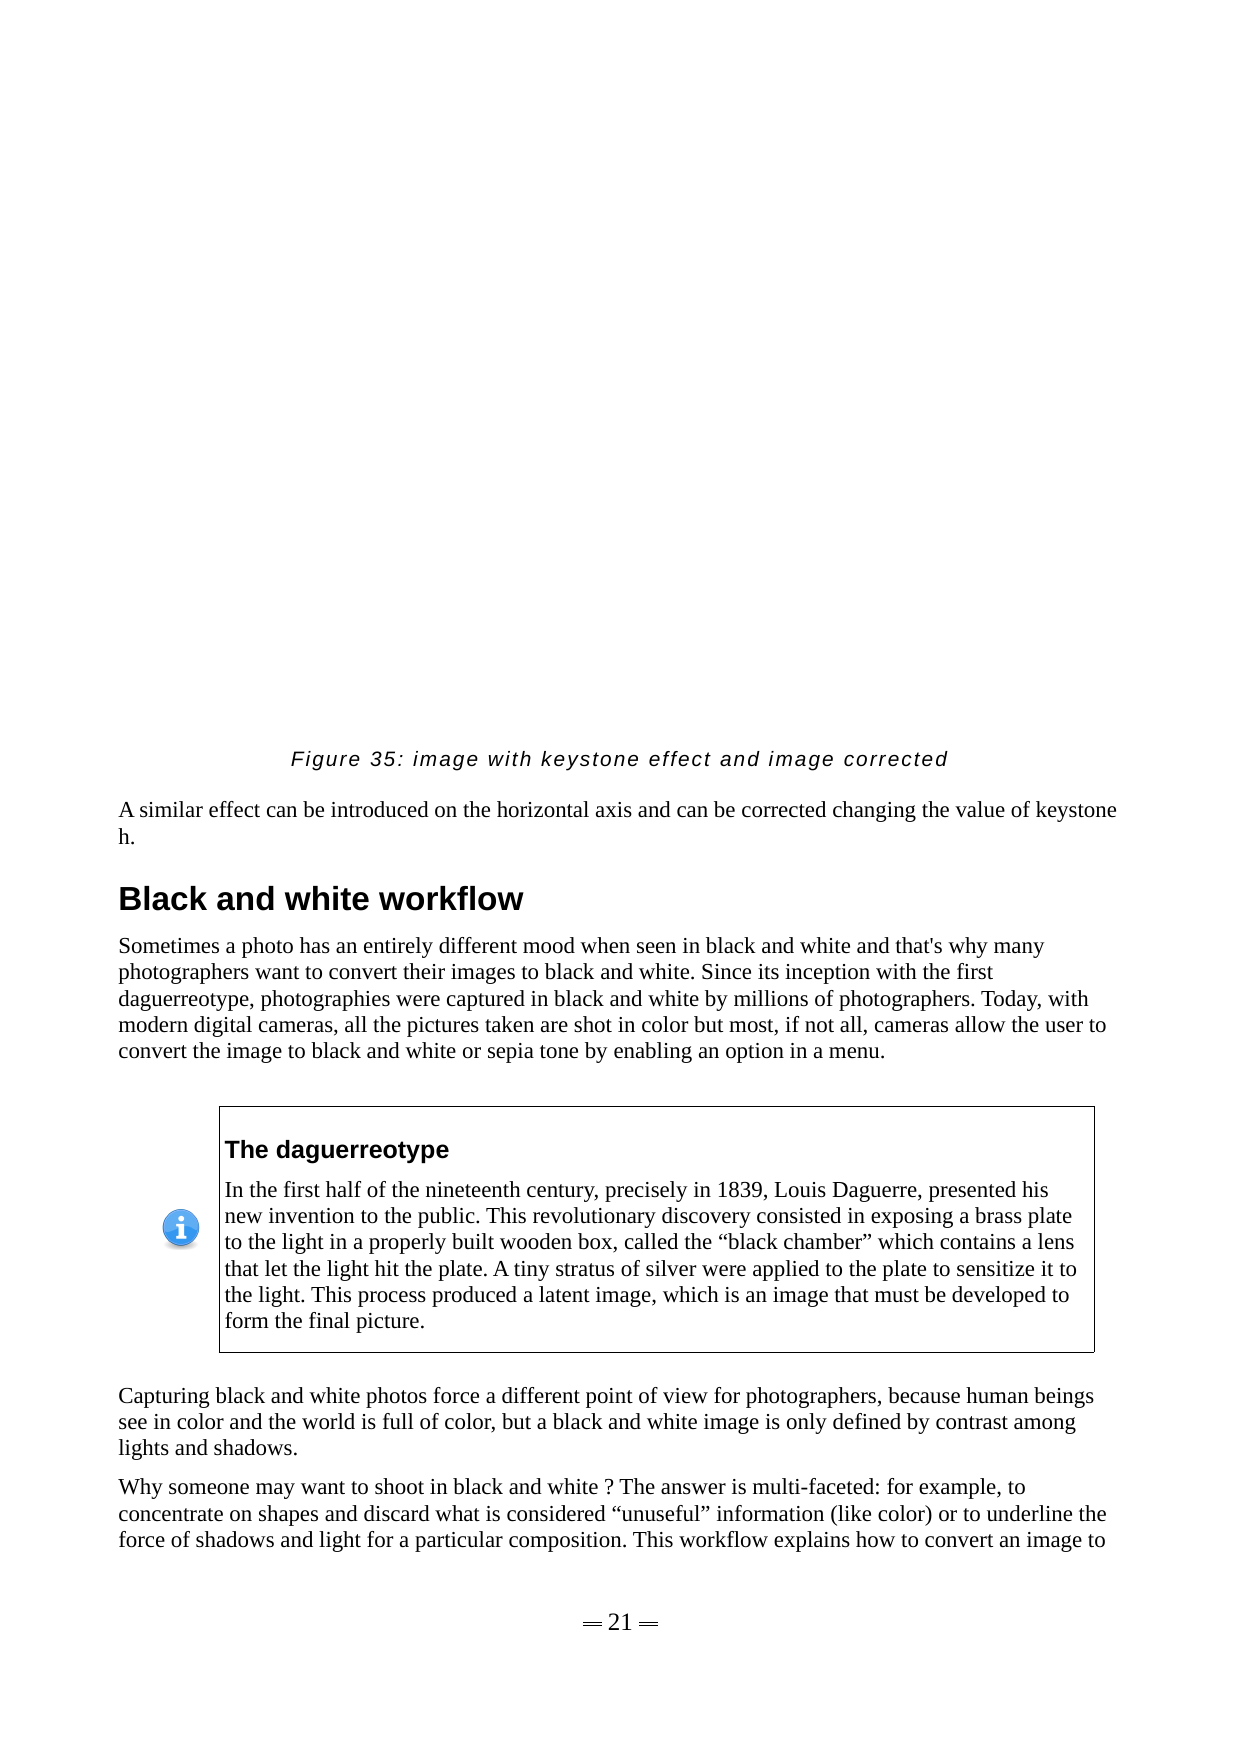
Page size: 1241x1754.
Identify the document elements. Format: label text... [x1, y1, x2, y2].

text Sometimes a photo has an entirely different mood when seen in black and white and that's why many photographers want to convert their images to black and white. Since its inception with the first daguerreotype, photographies were captured in black and white by millions of photographers. Today, with modern digital cameras, all the pictures taken are shot in color but most, if not all, cameras allow the user to convert the image to black and white or sepia tone by enabling an option in a menu. [118, 932, 1122, 1064]
picture [161, 1209, 201, 1250]
table_header The daguerreotype In the first half of the nineteenth century, precisely in 1839, Louis Daguerre, presented his new invention to the public. This revolutionary discovery consisted in exposing a brass plate to the light in a properly built wooden box, called the “black chamber” which contains a lens that let the light hit the plate. A tiny stratus of silver were applied to the plate to sensitize it to the light. This process produced a latent image, which is an image that must be developed to form the final picture. [220, 1107, 1094, 1352]
table_header [149, 1106, 219, 1352]
text A similar effect can be introduced on the horizontal axis and can be corrected changing the value of keystone h. [118, 118, 1122, 849]
subtitle Black and white workflow [118, 879, 1122, 917]
text Why someone may want to shoot in black and white ? The answer is multi-faceted: for example, to concentrate on shapes and discard what is considered “unuseful” information (like color) or to underline the force of shadows and light for a particular composition. This workflow explains how to convert an image to [118, 1473, 1122, 1552]
text Capturing black and white photos force a different point of view for photographers, because human beings see in color and the world is full of color, but a black and white image is only defined by contrast among lights and shadows. [118, 1382, 1122, 1461]
text Figure 35: image with keystone effect and image corrected [170, 133, 1070, 770]
